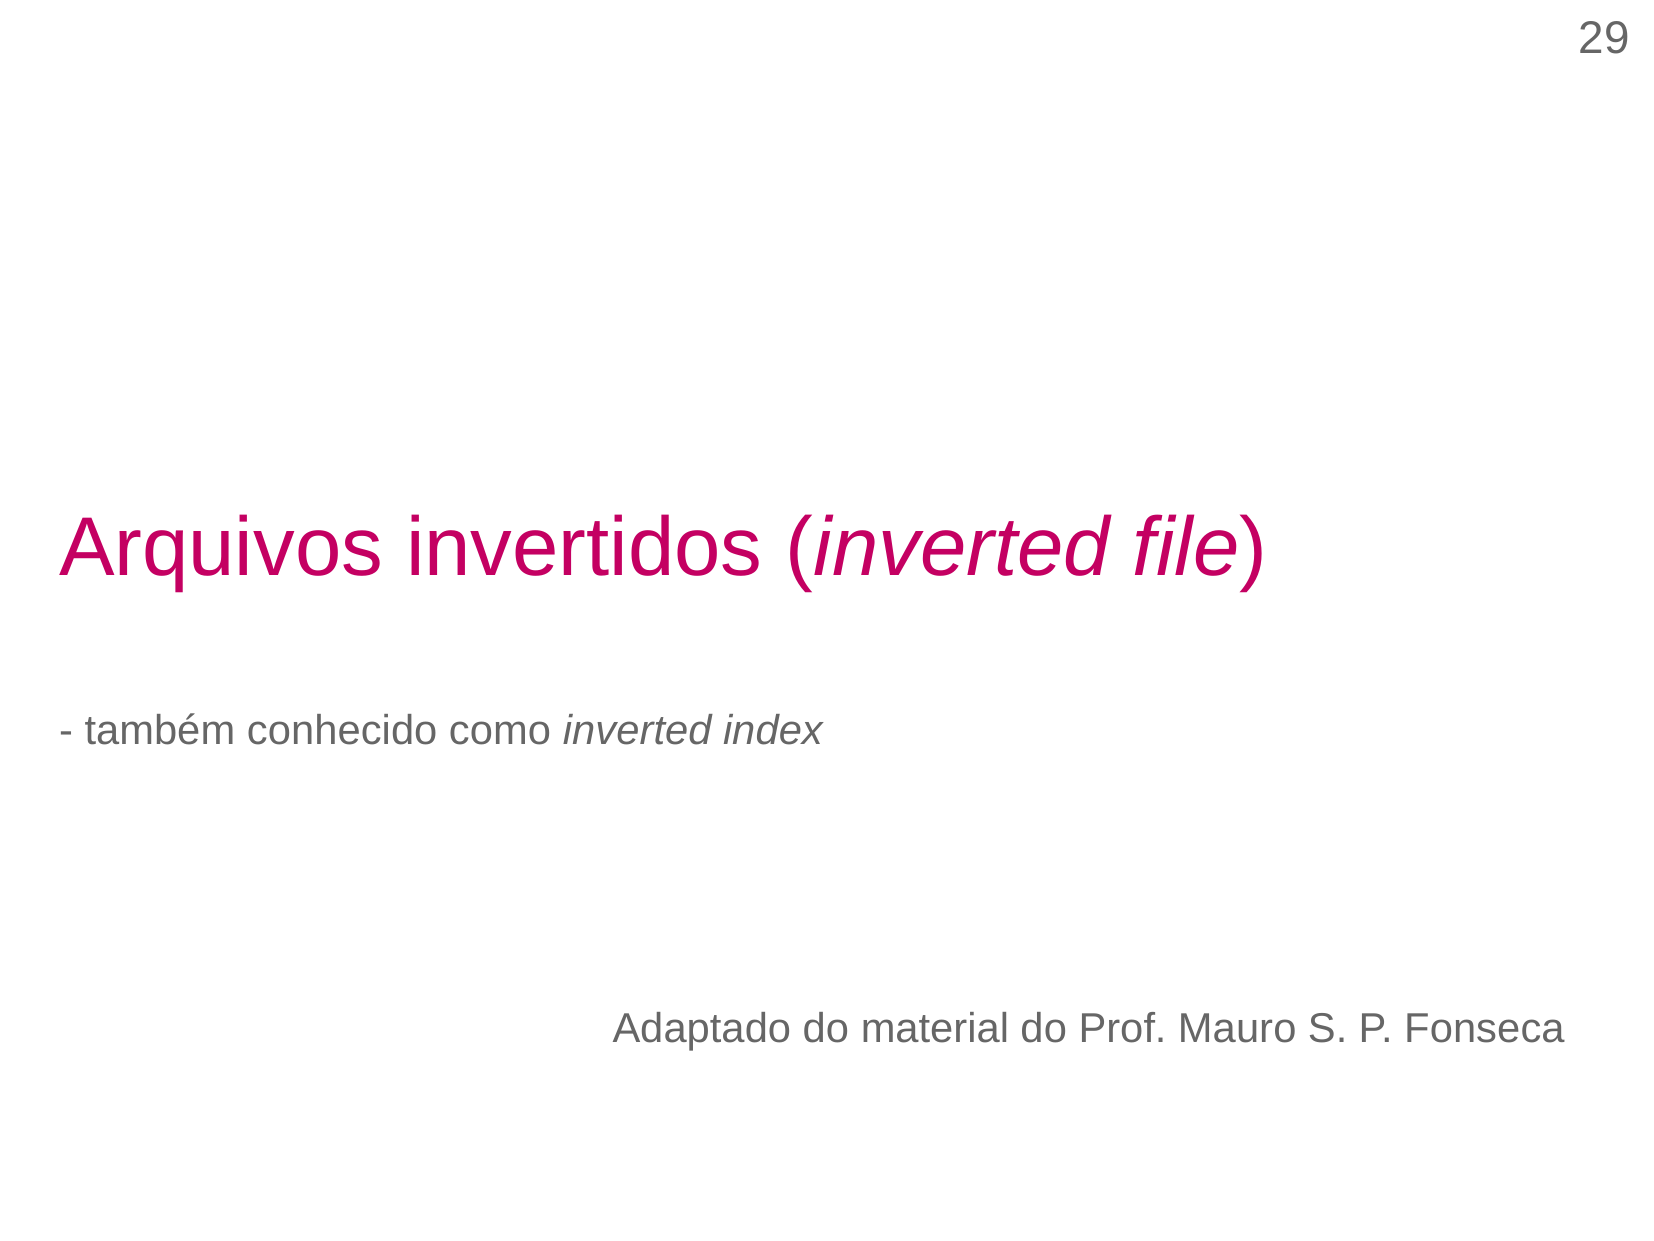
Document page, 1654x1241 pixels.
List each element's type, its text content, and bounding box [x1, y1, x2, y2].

title Arquivos invertidos (inverted file) - também conhecido como inverted index [59, 29, 1595, 1211]
list Adaptado do material do Prof. Mauro S. P. Fonseca [88, 998, 1565, 1211]
